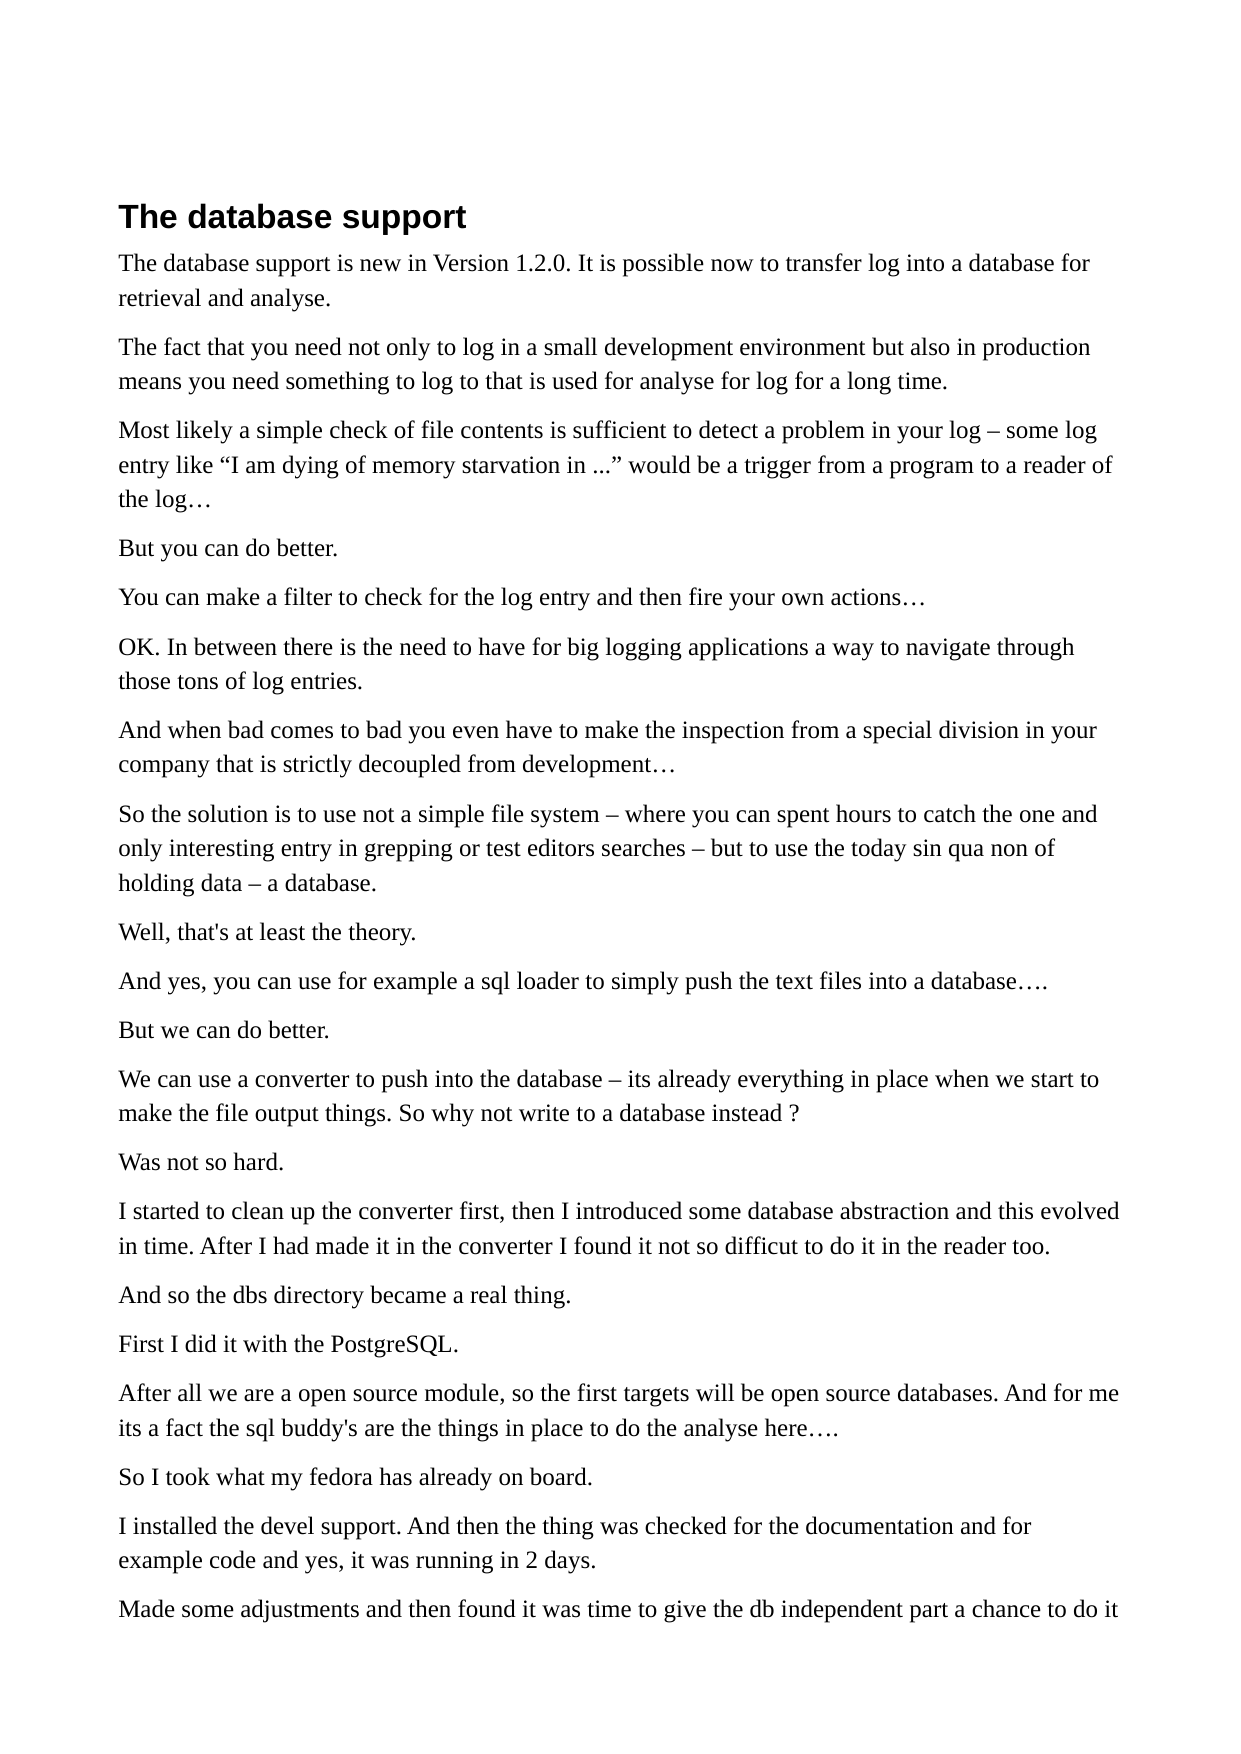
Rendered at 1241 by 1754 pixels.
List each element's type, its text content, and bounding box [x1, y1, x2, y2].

text Most likely a simple check of file contents is sufficient to detect a problem in your log – some log entry like “I am dying of memory starvation in ...” would be a trigger from a program to a reader of the log… [118, 415, 1122, 513]
text We can use a converter to push into the database – its already everything in place when we start to make the file output things. So why not write to a database instead ? [118, 1064, 1122, 1127]
text But we can do better. [118, 1015, 1122, 1043]
text The database support is new in Version 1.2.0. It is possible now to transfer log into a database for retrieval and analyse. [118, 248, 1122, 312]
text And yes, you can use for example a sql loader to simply push the text files into a database…. [118, 966, 1122, 994]
subtitle The database support [118, 197, 1122, 236]
text And so the dbs directory became a real thing. [118, 1280, 1122, 1309]
text I started to clean up the converter first, then I introduced some database abstraction and this evolved in time. After I had made it in the converter I found it not so difficut to do it in the reader too. [118, 1196, 1122, 1260]
text You can make a filter to check for the log entry and then fire your own actions… [118, 582, 1122, 611]
text So the solution is to use not a simple file system – where you can spent hours to catch the one and only interesting entry in grepping or test editors searches – but to use the today sin qua non of holding data – a database. [118, 799, 1122, 896]
text The fact that you need not only to log in a small development environment but also in production means you need something to log to that is used for analyse for log for a long time. [118, 332, 1122, 395]
text First I did it with the PostgreSQL. [118, 1329, 1122, 1358]
text So I took what my fedora has already on board. [118, 1462, 1122, 1490]
text I installed the devel support. And then the thing was checked for the documentation and for example code and yes, it was running in 2 days. [118, 1511, 1122, 1574]
text But you can do better. [118, 533, 1122, 562]
text And when bad comes to bad you even have to make the inspection from a special division in your company that is strictly decoupled from development… [118, 715, 1122, 778]
text After all we are a open source module, so the first targets will be open source databases. And for me its a fact the sql buddy's are the things in place to do the analyse here…. [118, 1378, 1122, 1441]
text Made some adjustments and then found it was time to give the db independent part a chance to do it [118, 1594, 1122, 1623]
text Well, that's at least the theory. [118, 917, 1122, 945]
text Was not so hard. [118, 1147, 1122, 1176]
text OK. In between there is the need to have for big logging applications a way to navigate through those tons of log entries. [118, 632, 1122, 695]
